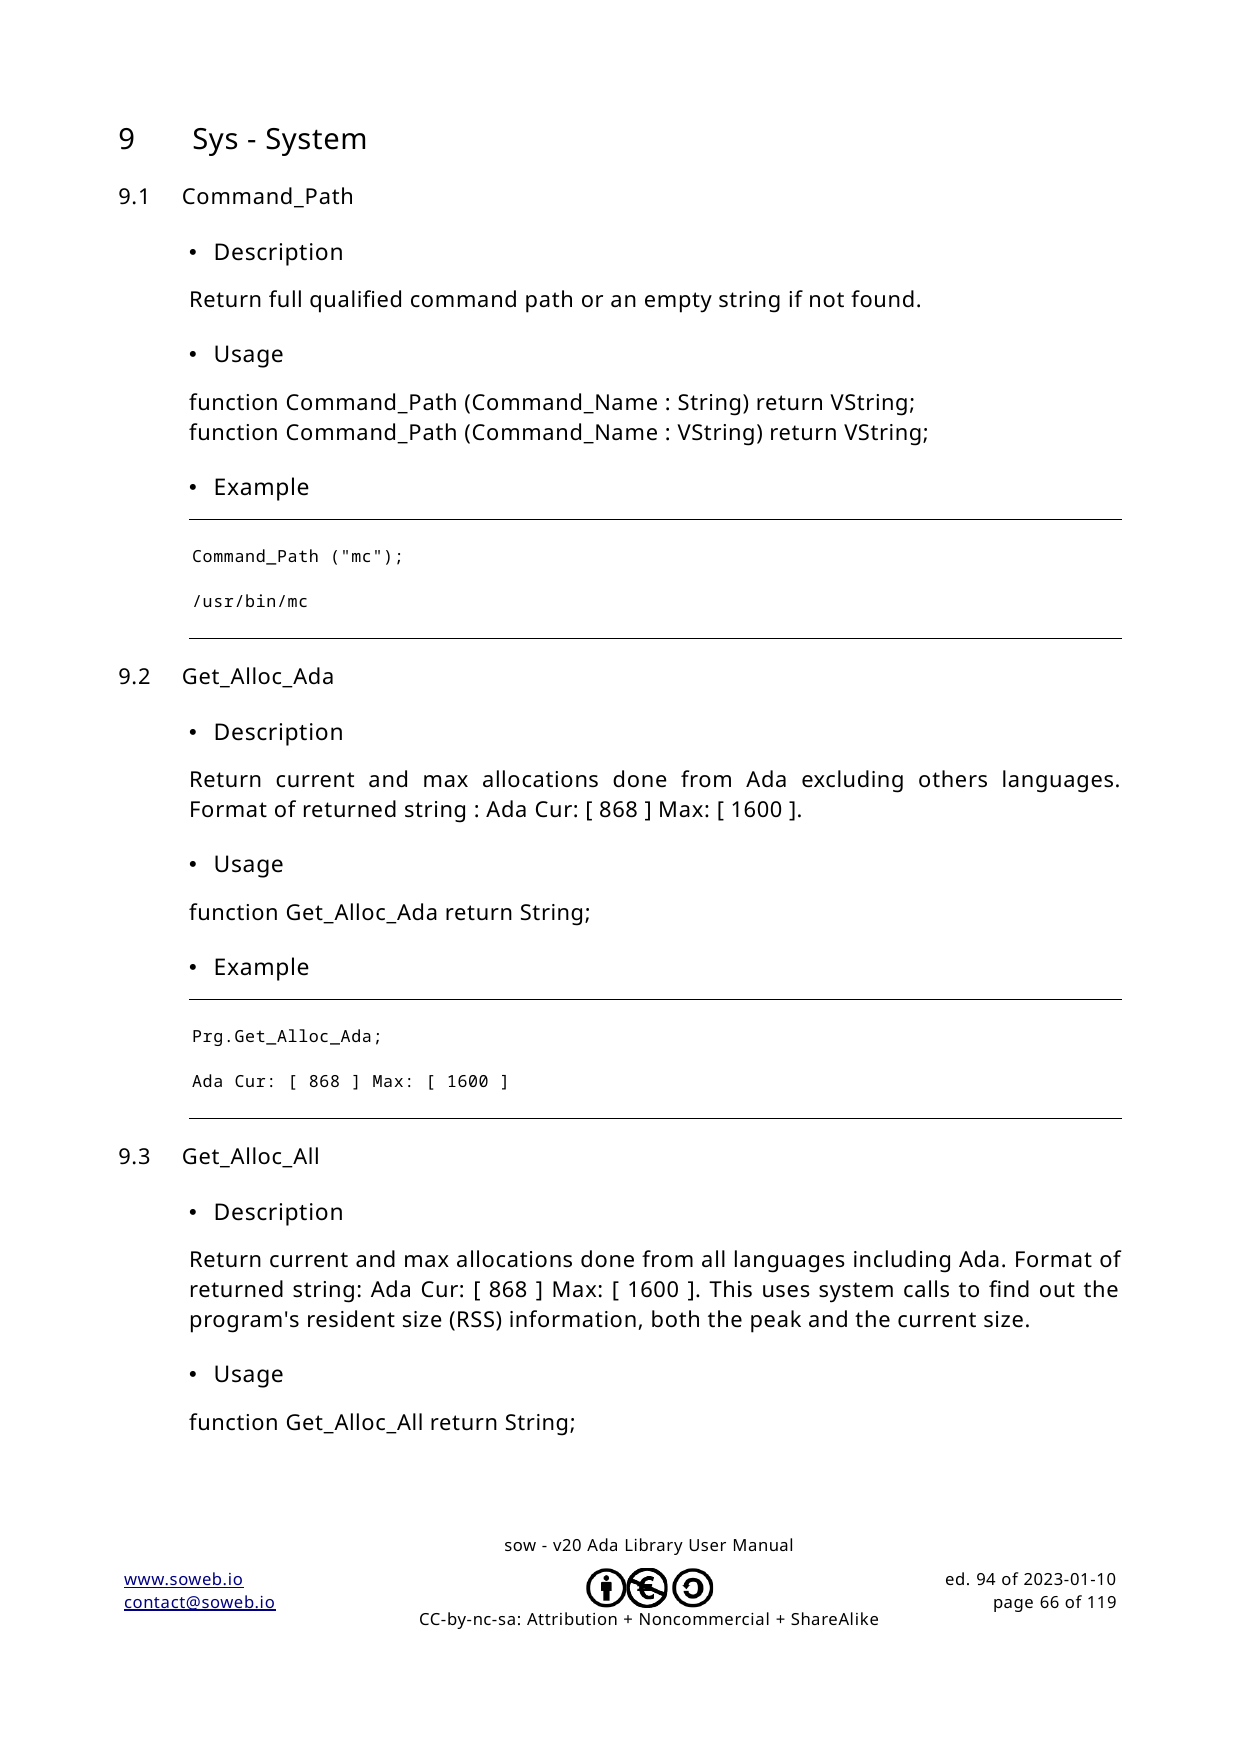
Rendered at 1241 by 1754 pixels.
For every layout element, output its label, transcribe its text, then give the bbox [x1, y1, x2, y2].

text function Get_Alloc_Ada return String; [189, 896, 1122, 926]
text function Command_Path (Command_Name : VString) return VString; [189, 416, 1122, 446]
subtitle Get_Alloc_Ada [118, 661, 1122, 691]
text function Command_Path (Command_Name : String) return VString; [189, 386, 1122, 416]
picture [585, 1568, 668, 1608]
subtitle Usage [189, 337, 1122, 369]
subtitle Description [189, 235, 1122, 266]
subtitle Sys - System [118, 118, 1122, 158]
subtitle Description [189, 1195, 1122, 1226]
text Return current and max allocations done from all languages including Ada. Format of returned string: Ada Cur: [ 868 ] Max: [ 1600 ]. This uses system calls to find out the program's resident size (RSS) information, both the peak and the current size. [189, 1244, 1122, 1334]
subtitle Usage [189, 1357, 1122, 1389]
text function Get_Alloc_All return String; [189, 1406, 1122, 1436]
subtitle Example [189, 470, 1122, 501]
subtitle Command_Path [118, 181, 1122, 211]
text Return full qualified command path or an empty string if not found. [189, 284, 1122, 314]
subtitle Description [189, 715, 1122, 746]
text Return current and max allocations done from Ada excluding others languages. Format of returned string : Ada Cur: [ 868 ] Max: [ 1600 ]. [189, 764, 1122, 824]
list Command_Path ("mc"); /usr/bin/mc [189, 520, 1122, 638]
subtitle Example [189, 950, 1122, 981]
picture [672, 1568, 714, 1608]
subtitle Usage [189, 847, 1122, 879]
list Prg.Get_Alloc_Ada; Ada Cur: [ 868 ] Max: [ 1600 ] [189, 1000, 1122, 1118]
subtitle Get_Alloc_All [118, 1141, 1122, 1171]
